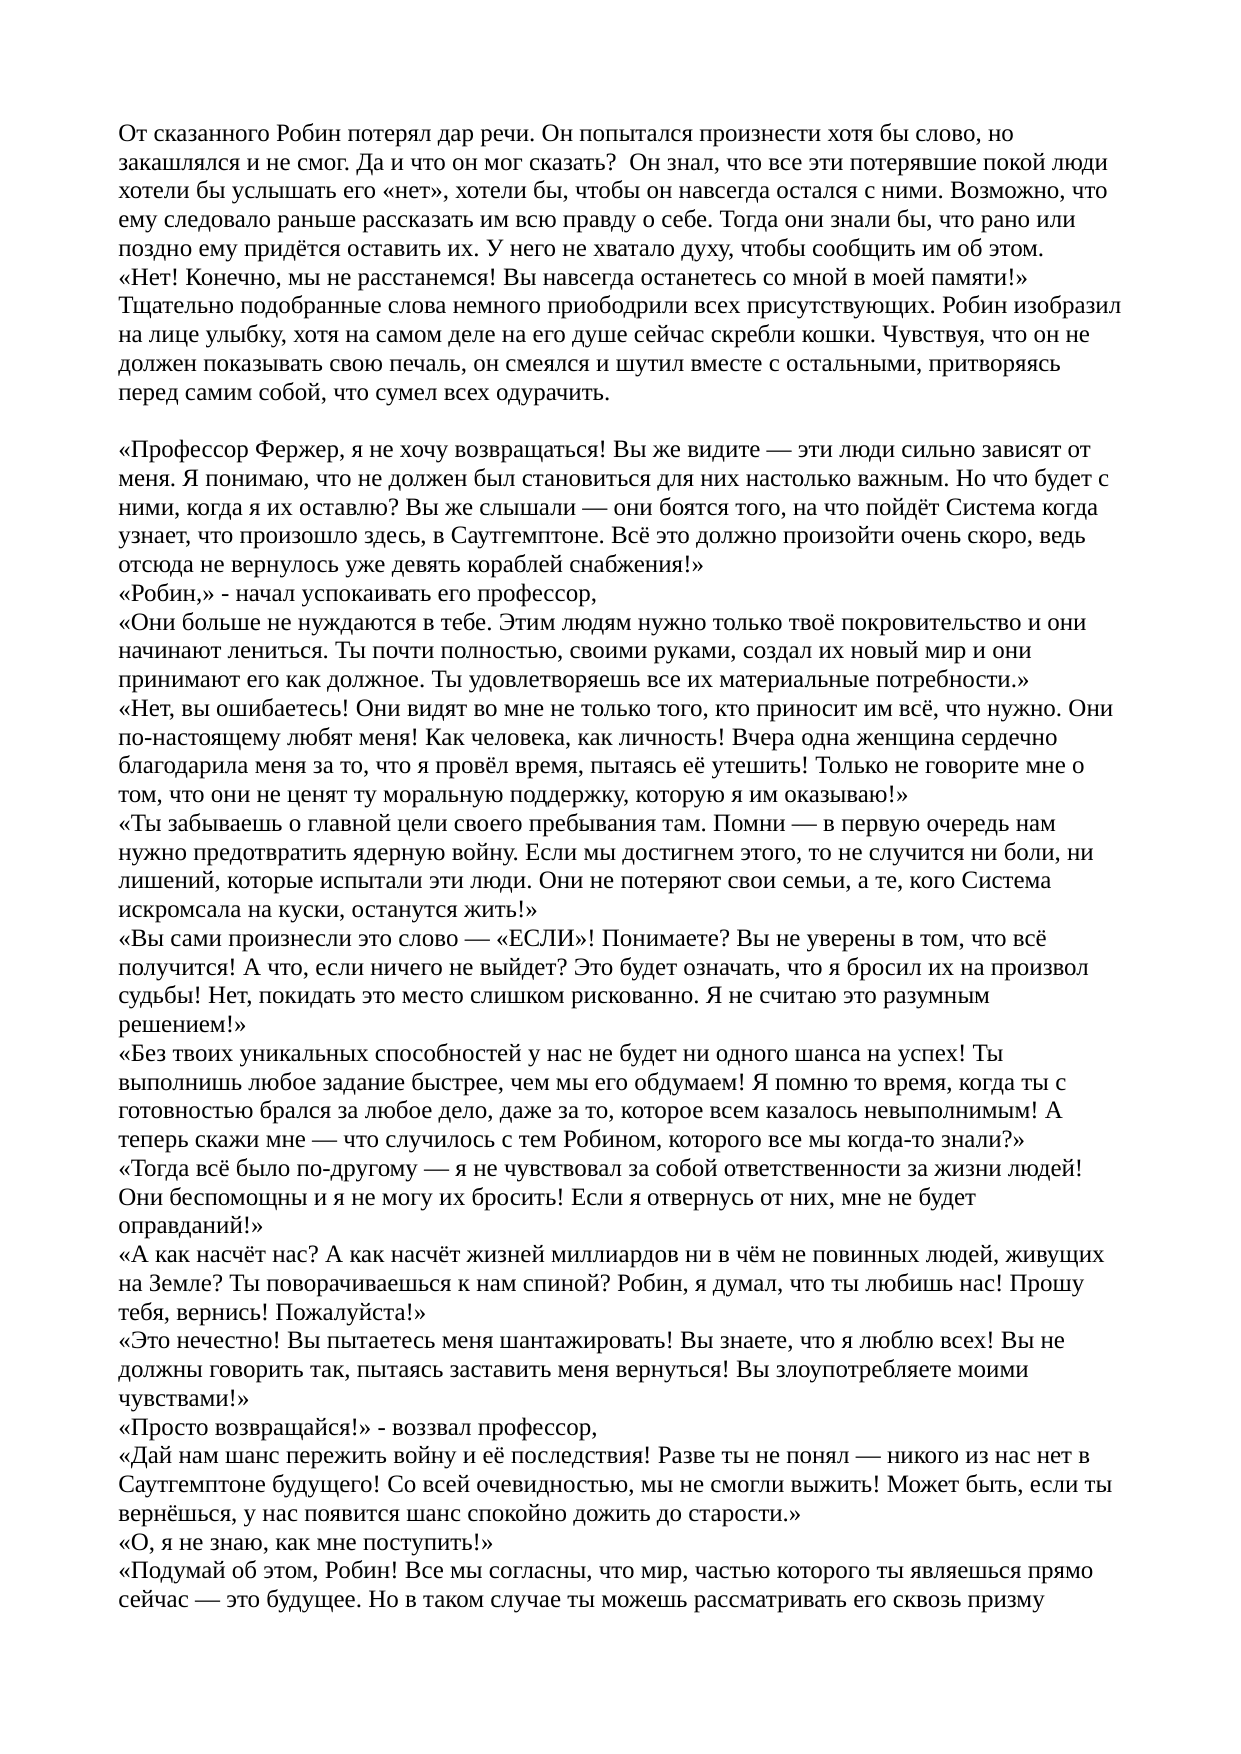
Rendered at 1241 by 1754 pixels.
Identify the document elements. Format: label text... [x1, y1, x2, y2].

text «Просто возвращайся!» - воззвал профессор, [118, 1412, 1122, 1441]
text «Вы сами произнесли это слово — «ЕСЛИ»! Понимаете? Вы не уверены в том, что всё получится! А что, если ничего не выйдет? Это будет означать, что я бросил их на произвол судьбы! Нет, покидать это место слишком рискованно. Я не считаю это разумным решением!» [118, 923, 1122, 1038]
text «Дай нам шанс пережить войну и её последствия! Разве ты не понял — никого из нас нет в Саутгемптоне будущего! Со всей очевидностью, мы не смогли выжить! Может быть, если ты вернёшься, у нас появится шанс спокойно дожить до старости.» [118, 1441, 1122, 1527]
text «Нет! Конечно, мы не расстанемся! Вы навсегда останетесь со мной в моей памяти!» [118, 262, 1122, 291]
text «Без твоих уникальных способностей у нас не будет ни одного шанса на успех! Ты выполнишь любое задание быстрее, чем мы его обдумаем! Я помню то время, когда ты с готовностью брался за любое дело, даже за то, которое всем казалось невыполнимым! А теперь скажи мне — что случилось с тем Робином, которого все мы когда-то знали?» [118, 1038, 1122, 1153]
text «Ты забываешь о главной цели своего пребывания там. Помни — в первую очередь нам нужно предотвратить ядерную войну. Если мы достигнем этого, то не случится ни боли, ни лишений, которые испытали эти люди. Они не потеряют свои семьи, а те, кого Система искромсала на куски, останутся жить!» [118, 808, 1122, 923]
text От сказанного Робин потерял дар речи. Он попытался произнести хотя бы слово, но закашлялся и не смог. Да и что он мог сказать? Он знал, что все эти потерявшие покой люди хотели бы услышать его «нет», хотели бы, чтобы он навсегда остался с ними. Возможно, что ему следовало раньше рассказать им всю правду о себе. Тогда они знали бы, что рано или поздно ему придётся оставить их. У него не хватало духу, чтобы сообщить им об этом. [118, 118, 1122, 262]
text «Это нечестно! Вы пытаетесь меня шантажировать! Вы знаете, что я люблю всех! Вы не должны говорить так, пытаясь заставить меня вернуться! Вы злоупотребляете моими чувствами!» [118, 1326, 1122, 1412]
text «Робин,» - начал успокаивать его профессор, [118, 578, 1122, 607]
text «Тогда всё было по-другому — я не чувствовал за собой ответственности за жизни людей! Они беспомощны и я не могу их бросить! Если я отвернусь от них, мне не будет оправданий!» [118, 1153, 1122, 1239]
text «А как насчёт нас? А как насчёт жизней миллиардов ни в чём не повинных людей, живущих на Земле? Ты поворачиваешься к нам спиной? Робин, я думал, что ты любишь нас! Прошу тебя, вернись! Пожалуйста!» [118, 1239, 1122, 1326]
text «Подумай об этом, Робин! Все мы согласны, что мир, частью которого ты являешься прямо сейчас — это будущее. Но в таком случае ты можешь рассматривать его сквозь призму [118, 1556, 1122, 1613]
text «Нет, вы ошибаетесь! Они видят во мне не только того, кто приносит им всё, что нужно. Они по-настоящему любят меня! Как человека, как личность! Вчера одна женщина сердечно благодарила меня за то, что я провёл время, пытаясь её утешить! Только не говорите мне о том, что они не ценят ту моральную поддержку, которую я им оказываю!» [118, 693, 1122, 808]
text «Профессор Фержер, я не хочу возвращаться! Вы же видите — эти люди сильно зависят от меня. Я понимаю, что не должен был становиться для них настолько важным. Но что будет с ними, когда я их оставлю? Вы же слышали — они боятся того, на что пойдёт Система когда узнает, что произошло здесь, в Саутгемптоне. Всё это должно произойти очень скоро, ведь отсюда не вернулось уже девять кораблей снабжения!» [118, 434, 1122, 578]
text «О, я не знаю, как мне поступить!» [118, 1527, 1122, 1556]
text «Они больше не нуждаются в тебе. Этим людям нужно только твоё покровительство и они начинают лениться. Ты почти полностью, своими руками, создал их новый мир и они принимают его как должное. Ты удовлетворяешь все их материальные потребности.» [118, 607, 1122, 693]
text Тщательно подобранные слова немного приободрили всех присутствующих. Робин изобразил на лице улыбку, хотя на самом деле на его душе сейчас скребли кошки. Чувствуя, что он не должен показывать свою печаль, он смеялся и шутил вместе с остальными, притворяясь перед самим собой, что сумел всех одурачить. [118, 291, 1122, 406]
